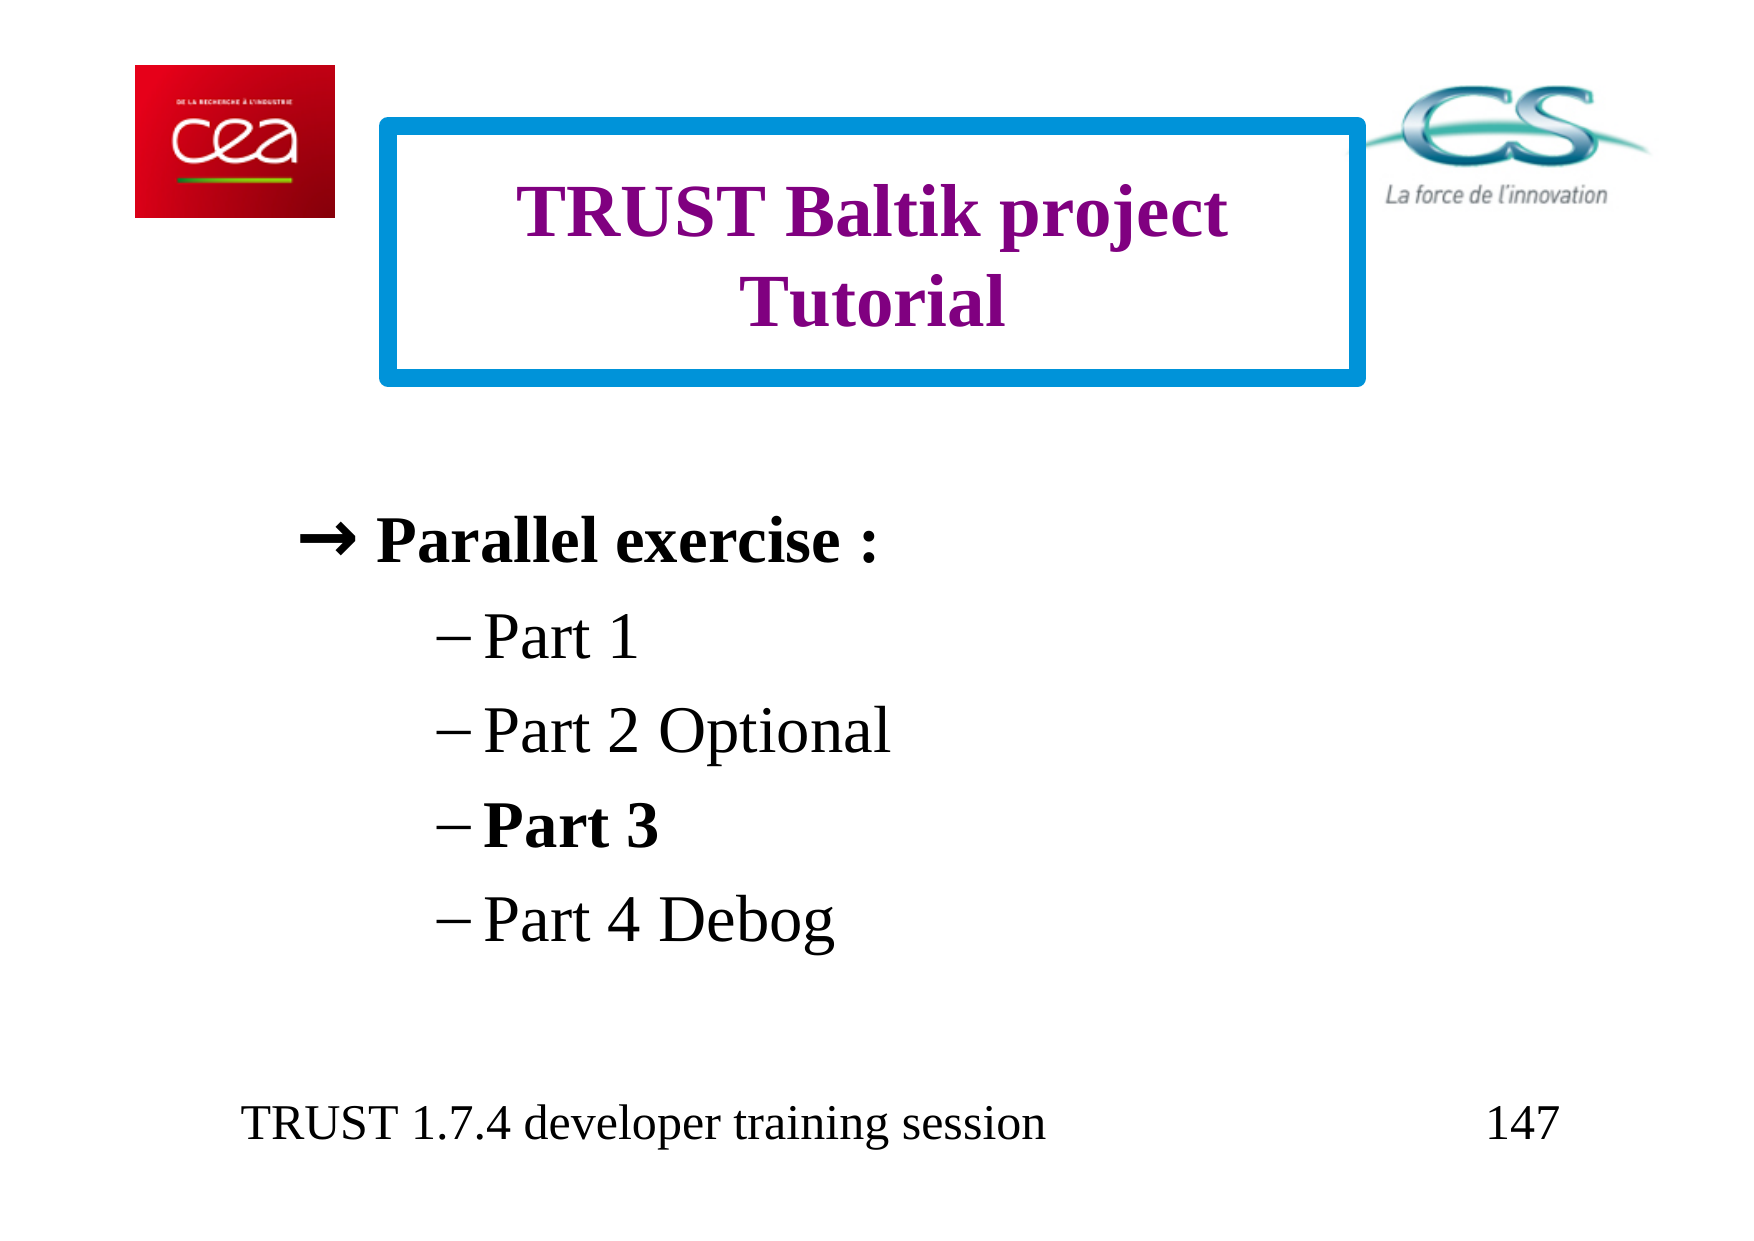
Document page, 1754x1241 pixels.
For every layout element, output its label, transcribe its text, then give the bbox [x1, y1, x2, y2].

picture [135, 65, 335, 218]
title TRUST Baltik project Tutorial [387, 125, 1358, 378]
list → Parallel exercise : Part 1 Part 2 Optional Part 3 Part 4 Debog [225, 382, 1576, 1125]
picture [1340, 73, 1662, 218]
